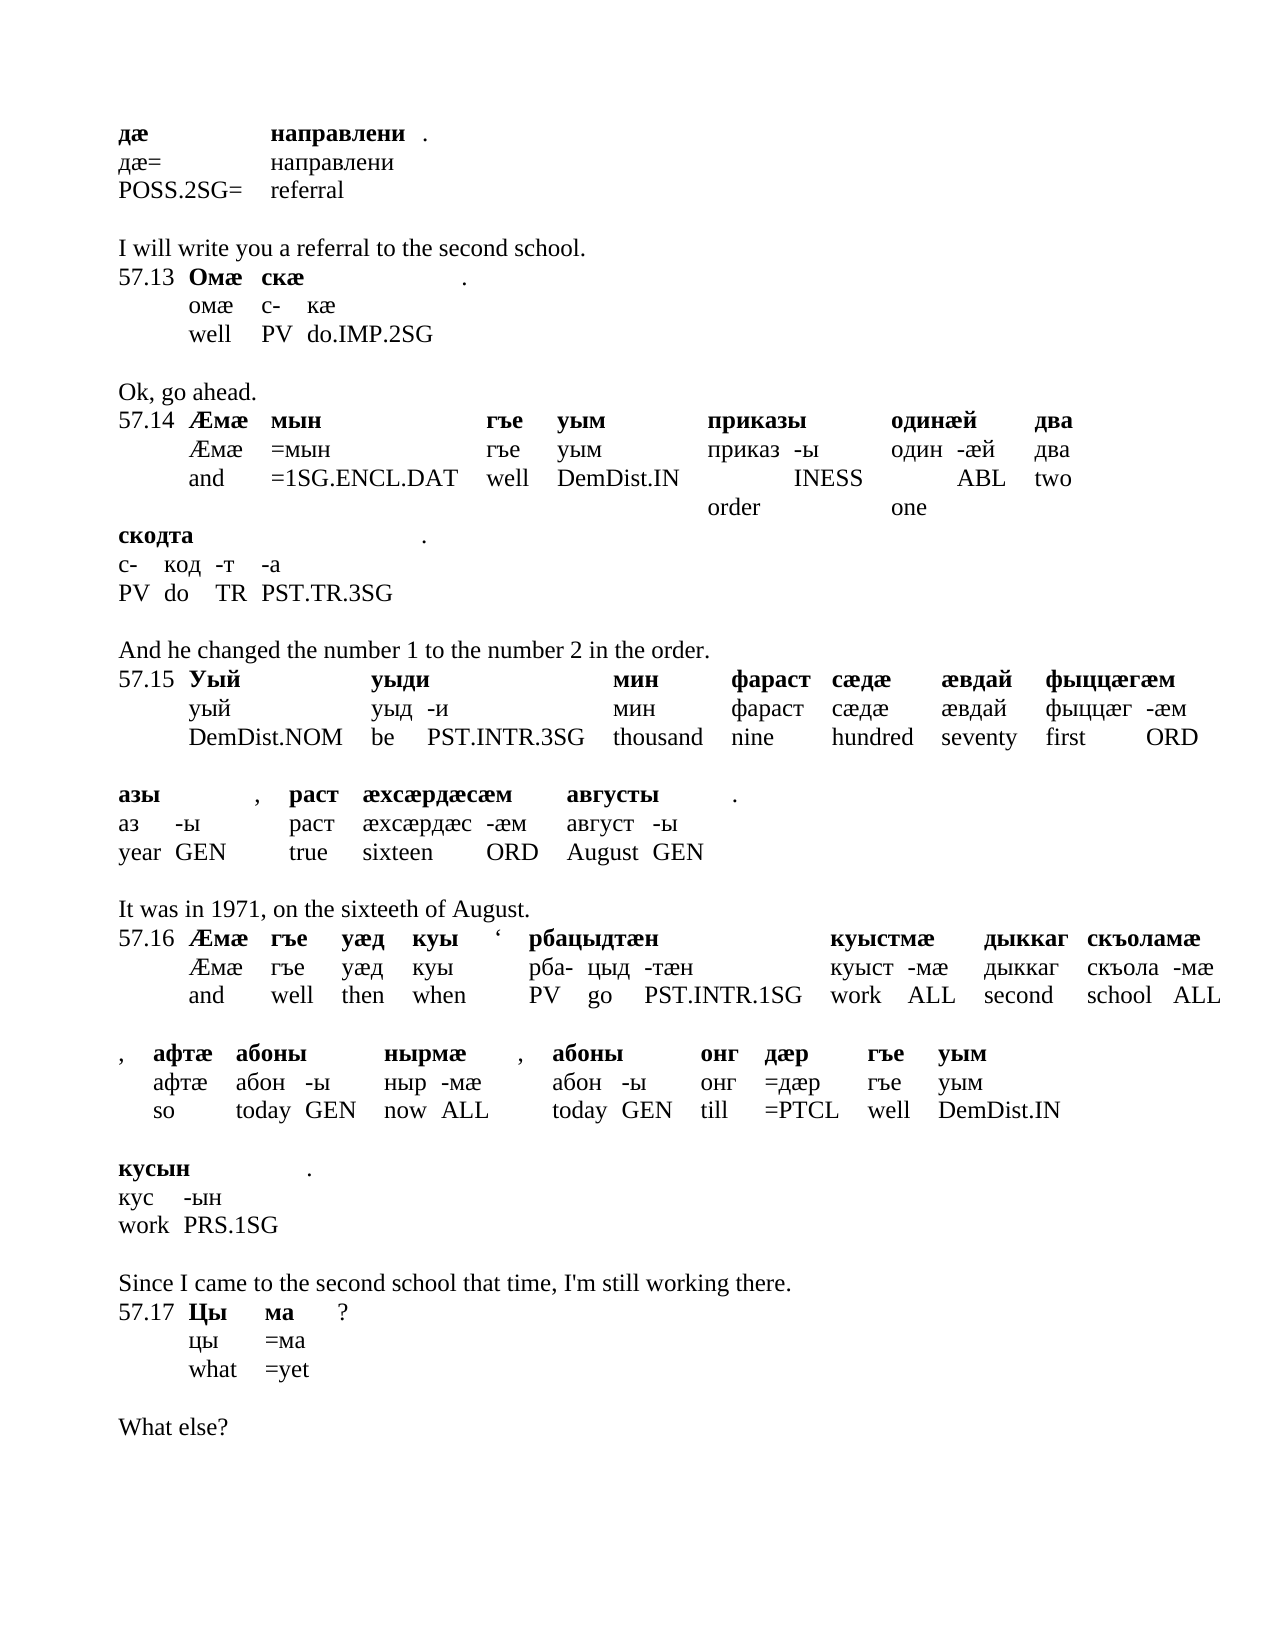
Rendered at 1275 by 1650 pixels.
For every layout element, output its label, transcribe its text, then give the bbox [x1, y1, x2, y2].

text ALL [1173, 981, 1222, 1009]
text августы [566, 779, 718, 808]
text фыццæг [1045, 693, 1132, 722]
text . [422, 118, 443, 147]
text Ok, go ahead. [118, 377, 1249, 406]
text -ы [305, 1067, 356, 1096]
text PST.INTR.3SG [427, 722, 585, 751]
text TR [215, 578, 247, 607]
text -а [261, 549, 393, 578]
text Æмæ [188, 952, 243, 981]
text GEN [621, 1096, 673, 1124]
text ABL [957, 463, 1007, 492]
text what [188, 1354, 237, 1383]
text ‘ [494, 923, 515, 952]
text афтæ [153, 1038, 222, 1067]
text кусын [118, 1153, 292, 1182]
text , [118, 1038, 139, 1067]
text And he changed the number 1 to the number 2 in the order. [118, 636, 1249, 664]
text now [384, 1096, 427, 1124]
text уым [938, 1067, 1061, 1096]
text PST.INTR.1SG [644, 981, 803, 1009]
text 57.15 [118, 664, 174, 693]
text ма [264, 1297, 323, 1326]
text It was in 1971, on the sixteeth of August. [118, 894, 1249, 923]
text go [587, 981, 630, 1009]
text well [271, 981, 314, 1009]
text гъе [486, 434, 529, 463]
text аз [118, 808, 161, 837]
text thousand [613, 722, 703, 751]
text when [412, 981, 466, 1009]
text дæр [764, 1038, 853, 1067]
text -æй [957, 434, 1007, 463]
text 57.17 [118, 1297, 174, 1326]
text мын [271, 406, 472, 434]
text order [707, 492, 877, 521]
text одинæй [891, 406, 1021, 434]
text абон [552, 1067, 608, 1096]
text -мæ [441, 1067, 489, 1096]
text PST.TR.3SG [261, 578, 393, 607]
text рбацыдтæн [529, 923, 816, 952]
text PV [118, 578, 150, 607]
text нырмæ [384, 1038, 503, 1067]
text 57.13 [118, 262, 174, 291]
text -ы [794, 434, 863, 463]
text два [1034, 406, 1084, 434]
text -ы [652, 808, 704, 837]
text уыд [371, 693, 413, 722]
text work [830, 981, 894, 1009]
text куы [412, 952, 466, 981]
text ORD [1146, 722, 1199, 751]
text æвдай [941, 664, 1032, 693]
text =yet [264, 1354, 309, 1383]
text work [118, 1211, 169, 1239]
text do.IMP.2SG [307, 319, 433, 348]
text well [486, 463, 529, 492]
text абоны [552, 1038, 687, 1067]
text and [188, 463, 243, 492]
text =дæр [764, 1067, 839, 1096]
text year [118, 837, 161, 866]
text . [421, 521, 442, 549]
text дæ= [118, 147, 243, 176]
text Уый [188, 664, 357, 693]
text гъе [867, 1038, 924, 1067]
text Цы [188, 1297, 251, 1326]
text онг [700, 1067, 737, 1096]
text well [188, 319, 233, 348]
text сæдæ [832, 664, 927, 693]
text today [552, 1096, 608, 1124]
text -ын [183, 1182, 279, 1211]
text скъоламæ [1087, 923, 1236, 952]
text один [891, 434, 943, 463]
text с- [261, 291, 293, 319]
text ALL [907, 981, 956, 1009]
text two [1034, 463, 1084, 492]
text дыккаг [984, 923, 1073, 952]
text ORD [486, 837, 539, 866]
text дыккаг [984, 952, 1059, 981]
text афтæ [153, 1067, 208, 1096]
text раст [289, 808, 334, 837]
text уыди [371, 664, 599, 693]
text гъе [271, 952, 314, 981]
text referral [270, 176, 408, 204]
text скæ [261, 262, 447, 291]
text sixteen [362, 837, 472, 866]
text гъе [867, 1067, 910, 1096]
text today [236, 1096, 291, 1124]
text ALL [441, 1096, 489, 1124]
text second [984, 981, 1059, 1009]
text омæ [188, 291, 233, 319]
text дæ [118, 118, 257, 147]
text till [700, 1096, 737, 1124]
text фыццæгæм [1045, 664, 1213, 693]
text приказ [707, 434, 780, 463]
text фараст [731, 664, 818, 693]
text seventy [941, 722, 1018, 751]
text Since I came to the second school that time, I'm still working there. [118, 1268, 1249, 1297]
text DemDist.NOM [188, 722, 343, 751]
text -æм [1146, 693, 1199, 722]
text гъе [486, 406, 543, 434]
text do [164, 578, 201, 607]
text PV [529, 981, 573, 1009]
text приказы [707, 406, 877, 434]
text GEN [305, 1096, 356, 1124]
text GEN [652, 837, 704, 866]
text hundred [832, 722, 914, 751]
text -т [215, 549, 247, 578]
text 57.16 [118, 923, 174, 952]
text =PTCL [764, 1096, 839, 1124]
text PV [261, 319, 293, 348]
text first [1045, 722, 1132, 751]
text куы [412, 923, 480, 952]
text then [341, 981, 384, 1009]
text скодта [118, 521, 407, 549]
text -и [427, 693, 585, 722]
text кус [118, 1182, 169, 1211]
text Æмæ [188, 923, 257, 952]
text GEN [175, 837, 226, 866]
text код [164, 549, 201, 578]
text уым [557, 406, 694, 434]
text school [1087, 981, 1159, 1009]
text ныр [384, 1067, 427, 1096]
text . [461, 262, 482, 291]
text с- [118, 549, 150, 578]
text направлени [270, 118, 408, 147]
text куыст [830, 952, 894, 981]
text POSS.2SG= [118, 176, 243, 204]
text æхсæрдæсæм [362, 779, 553, 808]
text мин [613, 693, 703, 722]
text цы [188, 1326, 237, 1354]
text сæдæ [832, 693, 914, 722]
text -æм [486, 808, 539, 837]
text мин [613, 664, 717, 693]
text æвдай [941, 693, 1018, 722]
text Æмæ [188, 434, 243, 463]
text абон [236, 1067, 291, 1096]
text уæд [341, 923, 398, 952]
text кæ [307, 291, 433, 319]
text уый [188, 693, 343, 722]
text nine [731, 722, 804, 751]
text рба- [529, 952, 573, 981]
text азы [118, 779, 240, 808]
text -ы [621, 1067, 673, 1096]
text I will write you a referral to the second school. [118, 233, 1249, 262]
text =мын [271, 434, 458, 463]
text What else? [118, 1412, 1249, 1441]
text ? [337, 1297, 358, 1326]
text фараст [731, 693, 804, 722]
text and [188, 981, 243, 1009]
text август [566, 808, 639, 837]
text раст [289, 779, 348, 808]
text INESS [794, 463, 863, 492]
text Омæ [188, 262, 247, 291]
text true [289, 837, 334, 866]
text направлени [270, 147, 394, 176]
text well [867, 1096, 910, 1124]
text æхсæрдæс [362, 808, 472, 837]
text be [371, 722, 413, 751]
text =1SG.ENCL.DAT [271, 463, 458, 492]
text . [732, 779, 753, 808]
text -тæн [644, 952, 803, 981]
text =ма [264, 1326, 309, 1354]
text one [891, 492, 1021, 521]
text , [517, 1038, 538, 1067]
text уым [557, 434, 680, 463]
text Æмæ [188, 406, 257, 434]
text цыд [587, 952, 630, 981]
text 57.14 [118, 406, 174, 434]
text August [566, 837, 639, 866]
text куыстмæ [830, 923, 970, 952]
text -мæ [907, 952, 956, 981]
text два [1034, 434, 1070, 463]
text , [254, 779, 275, 808]
text DemDist.IN [557, 463, 680, 492]
text уæд [341, 952, 384, 981]
text гъе [271, 923, 328, 952]
text PRS.1SG [183, 1211, 279, 1239]
text абоны [236, 1038, 370, 1067]
text уым [938, 1038, 1075, 1067]
text онг [700, 1038, 751, 1067]
text DemDist.IN [938, 1096, 1061, 1124]
text -ы [175, 808, 226, 837]
text -мæ [1173, 952, 1222, 981]
text . [306, 1153, 327, 1182]
text so [153, 1096, 208, 1124]
text скъола [1087, 952, 1159, 981]
